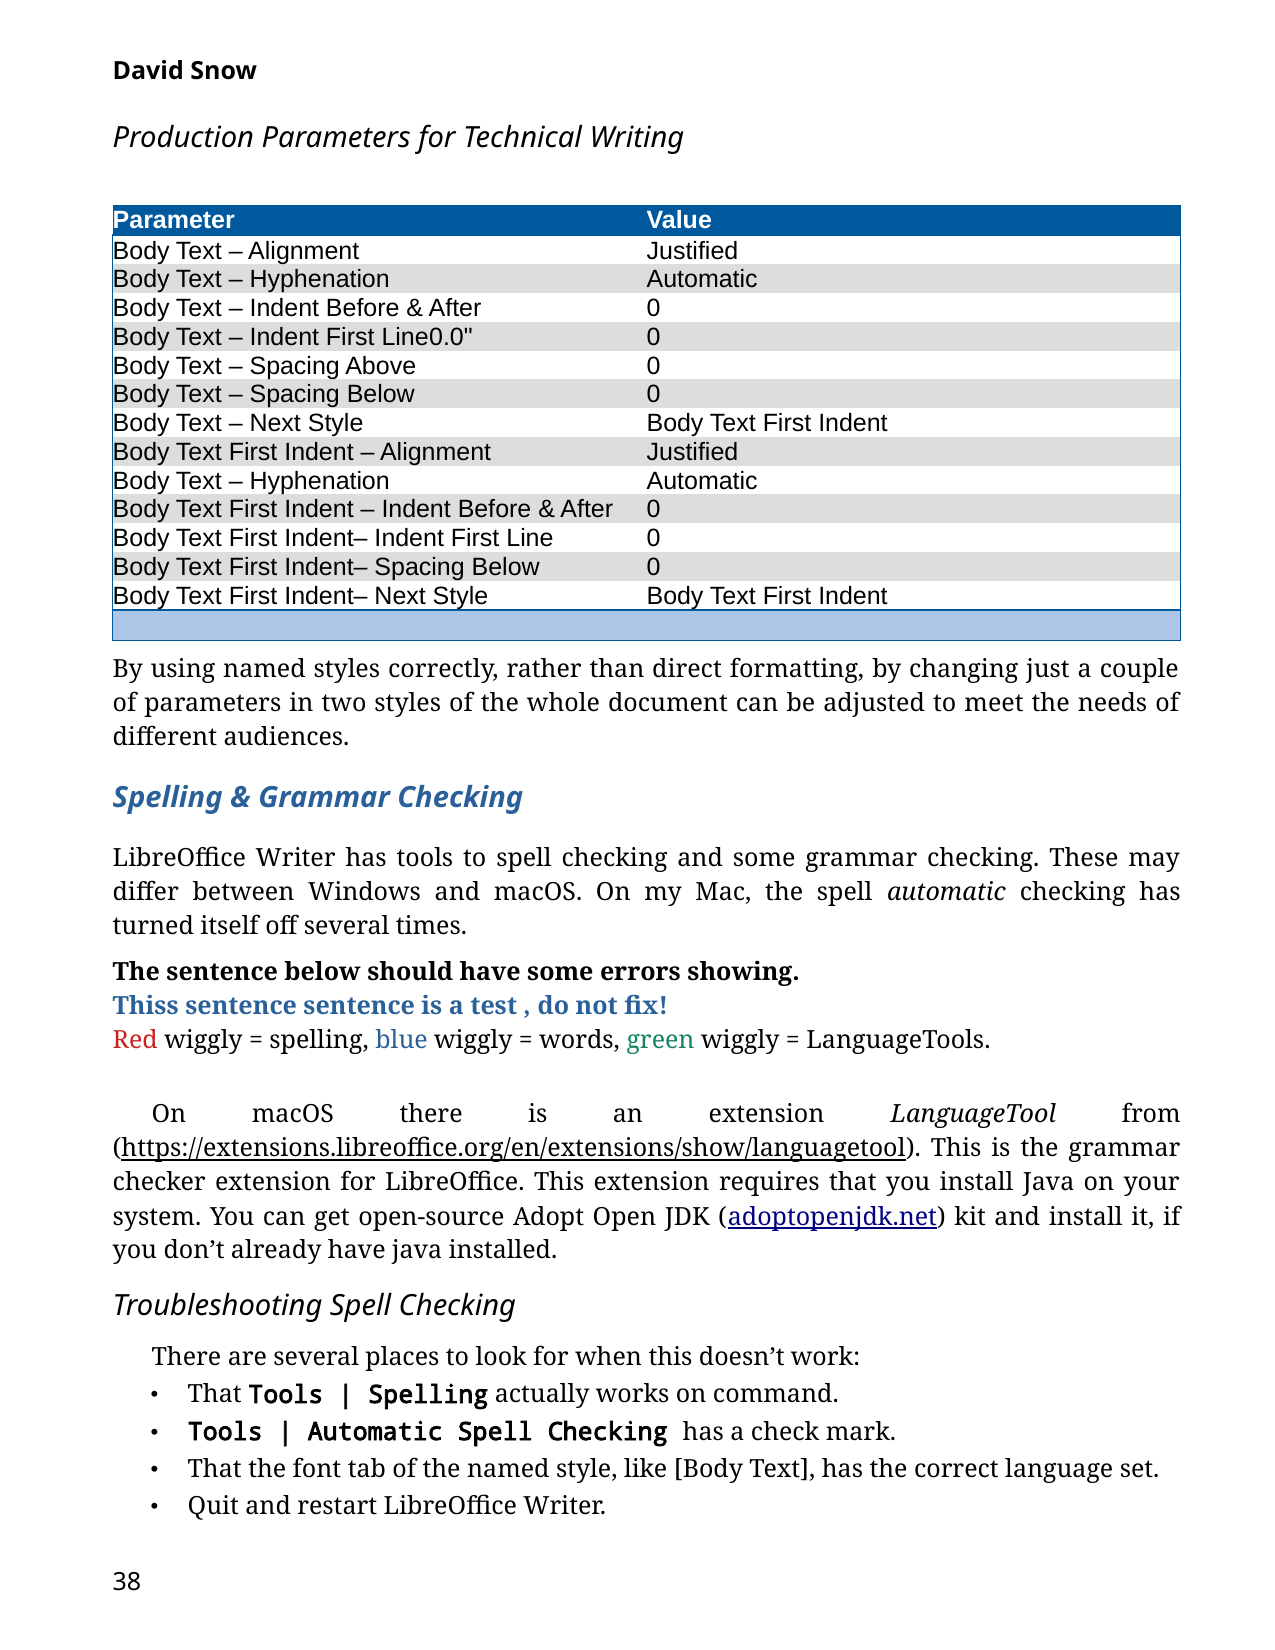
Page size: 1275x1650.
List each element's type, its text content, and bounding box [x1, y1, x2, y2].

table_cell Body Text – Spacing Below [113, 379, 646, 408]
text The sentence below should have some errors showing. Thiss sentence sentence is a test , do not fix! Red wiggly = spelling, blue wiggly = words, green wiggly = LanguageTools. [112, 954, 1181, 1056]
list That Tools | Spelling actually works on command. [150, 1376, 1181, 1410]
table_cell Body Text First Indent– Indent First Line [113, 523, 646, 552]
table_cell Body Text – Indent Before & After [113, 293, 646, 322]
table_cell Automatic [646, 466, 1180, 494]
table_cell Body Text First Indent [646, 581, 1180, 609]
table_cell Body Text – Indent First Line0.0ʺ [113, 322, 646, 351]
table_cell 0 [646, 351, 1180, 379]
text On macOS there is an extension LanguageTool from (https://extensions.libreoffice.org/en/extensions/show/languagetool). This is the grammar checker extension for LibreOffice. This extension requires that you install Java on your system. You can get open-source Adopt Open JDK (adoptopenjdk.net) kit and install it, if you don’t already have java installed. [112, 1096, 1181, 1266]
text There are several places to look for when this doesn’t work: [112, 1339, 1181, 1373]
table_header Parameter [113, 205, 646, 234]
table_cell 0 [646, 494, 1180, 523]
table_header Value [646, 205, 1181, 234]
table_cell Body Text First Indent– Next Style [113, 581, 646, 609]
list Quit and restart LibreOffice Writer. [150, 1487, 1181, 1521]
table_cell Body Text – Hyphenation [113, 264, 646, 293]
subtitle Production Parameters for Technical Writing [112, 117, 1181, 156]
table_cell Body Text – Alignment [113, 236, 646, 264]
text By using named styles correctly, rather than direct formatting, by changing just a couple of parameters in two styles of the whole document can be adjusted to meet the needs of different audiences. [112, 650, 1181, 752]
table_cell 0 [646, 379, 1180, 408]
table_cell 0 [646, 293, 1180, 322]
subtitle Spelling & Grammar Checking [112, 776, 1181, 816]
table_cell 0 [646, 322, 1180, 351]
table_cell 0 [646, 552, 1180, 581]
text LibreOffice Writer has tools to spell checking and some grammar checking. These may differ between Windows and macOS. On my Mac, the spell automatic checking has turned itself off several times. [112, 839, 1181, 942]
table_cell Body Text – Hyphenation [113, 466, 646, 494]
table_cell Justified [646, 236, 1180, 264]
table_cell Body Text – Spacing Above [113, 351, 646, 379]
table_cell Justified [646, 437, 1180, 466]
table_cell [646, 611, 1180, 640]
table_cell Automatic [646, 264, 1180, 293]
subtitle Troubleshooting Spell Checking [112, 1284, 1181, 1324]
table_cell Body Text First Indent– Spacing Below [113, 552, 646, 581]
table_cell [113, 611, 646, 640]
list Tools | Automatic Spell Checking has a check mark. [150, 1413, 1181, 1447]
table_cell Body Text First Indent [646, 408, 1180, 437]
list That the font tab of the named style, like [Body Text], has the correct language set. [150, 1450, 1181, 1484]
table_cell Body Text – Next Style [113, 408, 646, 437]
table_cell Body Text First Indent – Alignment [113, 437, 646, 466]
table_cell Body Text First Indent – Indent Before & After [113, 494, 646, 523]
table_cell 0 [646, 523, 1180, 552]
